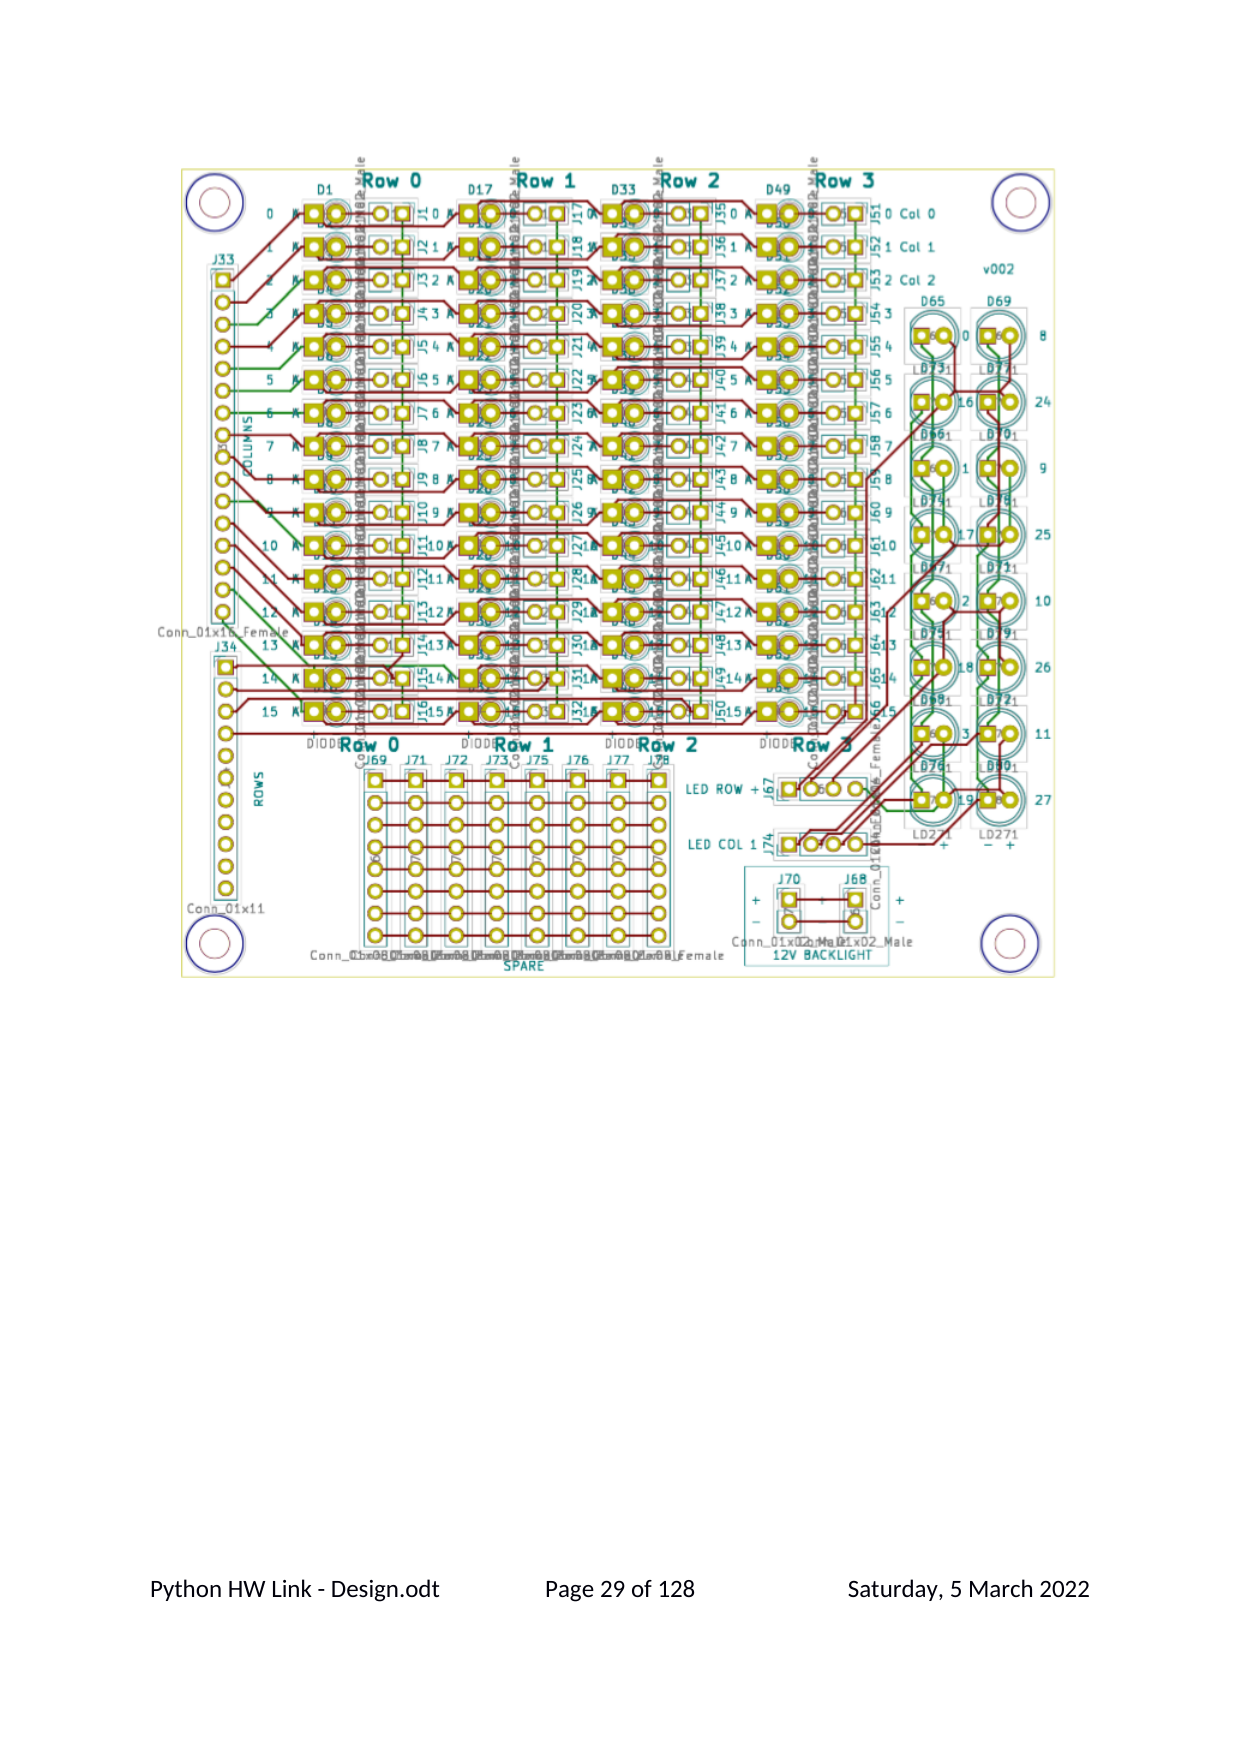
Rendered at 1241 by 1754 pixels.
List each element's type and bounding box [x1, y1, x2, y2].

picture [150, 150, 1091, 1002]
